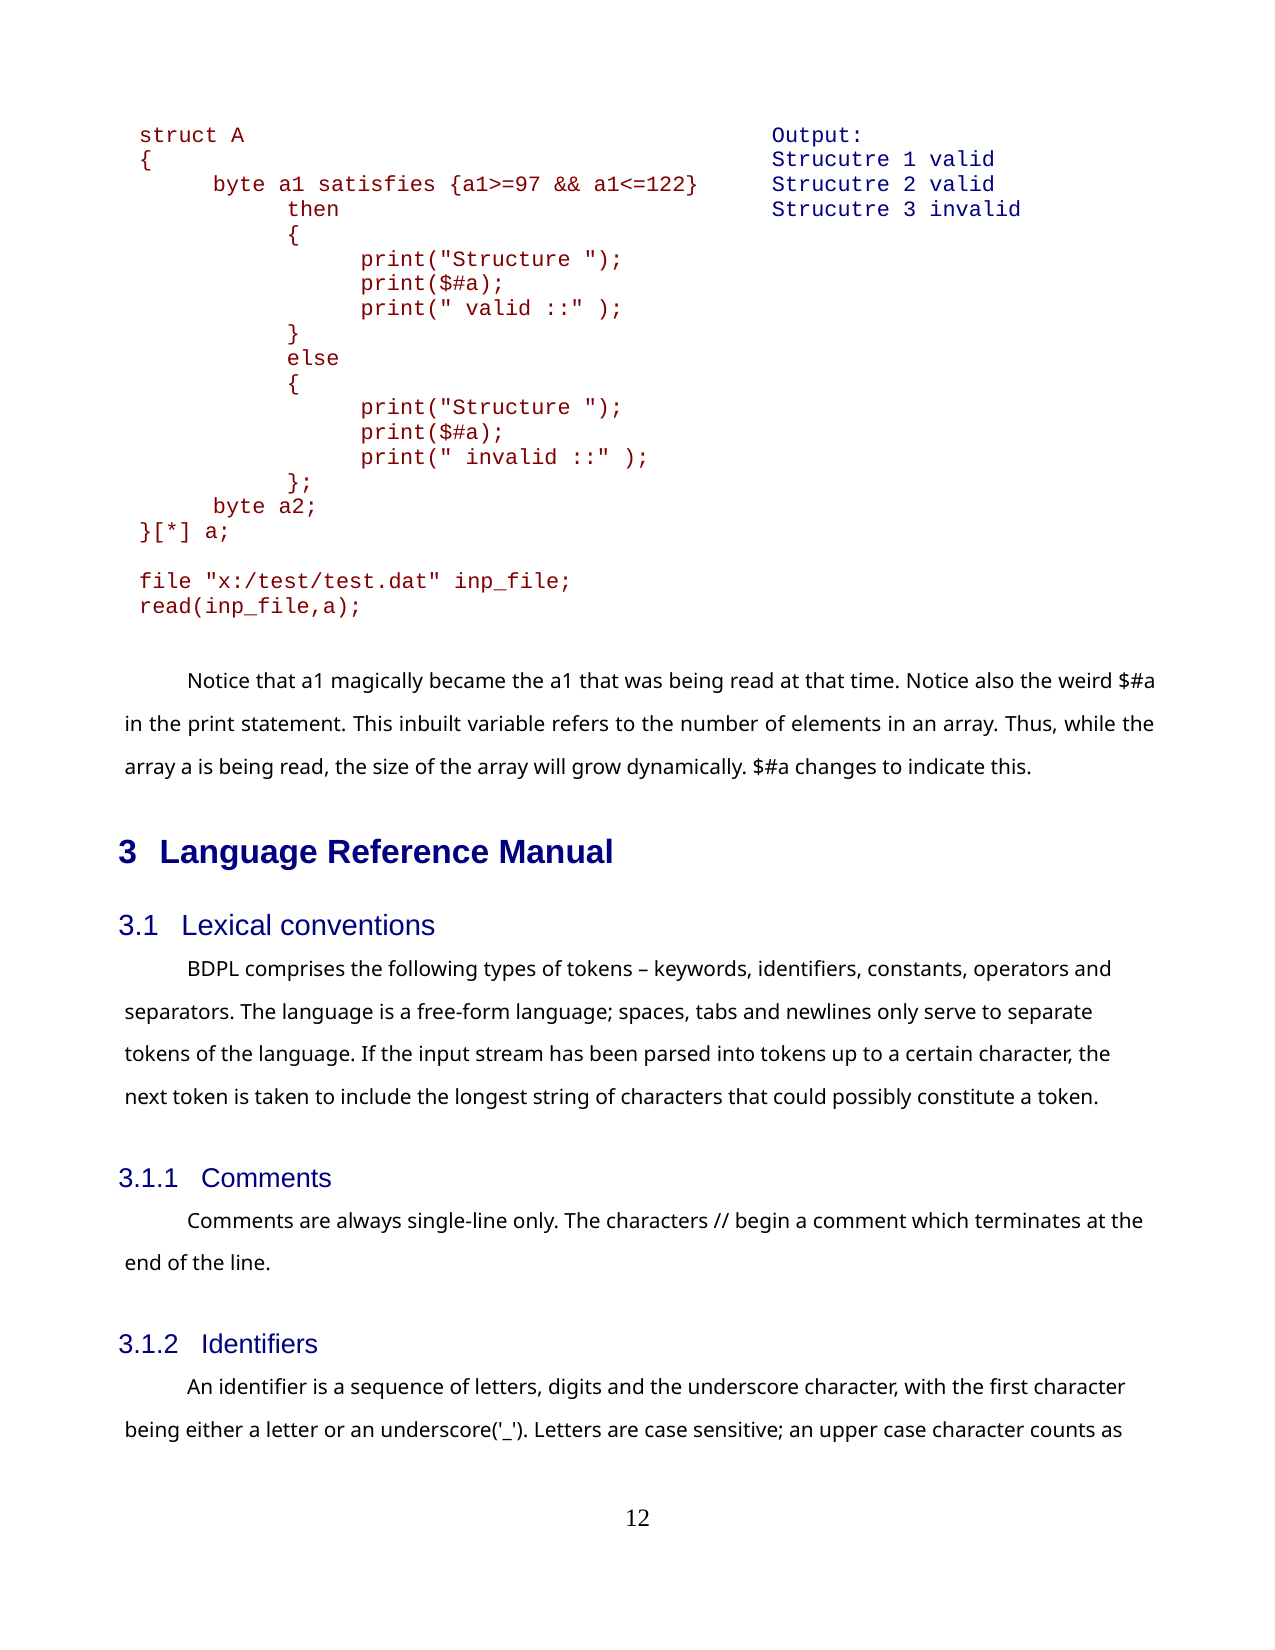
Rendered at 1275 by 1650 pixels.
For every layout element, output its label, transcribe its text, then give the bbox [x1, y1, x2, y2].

subtitle Language Reference Manual [118, 832, 1157, 871]
text BDPL comprises the following types of tokens – keywords, identifiers, constants, operators and separators. The language is a free-form language; spaces, tabs and newlines only serve to separate tokens of the language. If the input stream has been parsed into tokens up to a certain character, the next token is taken to include the longest string of characters that could possibly constitute a token. [124, 954, 1157, 1110]
subtitle Identifiers [118, 1328, 1157, 1360]
table_header struct A { byte a1 satisfies {a1>=97 && a1<=122} then { print("Structure "); print($#a); print(" valid ::" ); } else { print("Structure "); print($#a); print(" invalid ::" ); }; byte a2; }[*] a; file "x:/test/test.dat" inp_file; read(inp_file,a); [118, 118, 751, 625]
table_header Output: Strucutre 1 valid Strucutre 2 valid Strucutre 3 invalid [751, 118, 1157, 625]
text An identifier is a sequence of letters, digits and the underscore character, with the first character being either a letter or an underscore('_'). Letters are case sensitive; an upper case character counts as [124, 1372, 1157, 1443]
subtitle Comments [118, 1162, 1157, 1193]
subtitle Lexical conventions [118, 908, 1157, 942]
text Comments are always single-line only. The characters // begin a comment which terminates at the end of the line. [124, 1206, 1157, 1277]
text Notice that a1 magically became the a1 that was being read at that time. Notice also the weird $#a in the print statement. This inbuilt variable refers to the number of elements in an array. Thus, while the array a is being read, the size of the array will grow dynamically. $#a changes to indicate this. [124, 667, 1157, 780]
